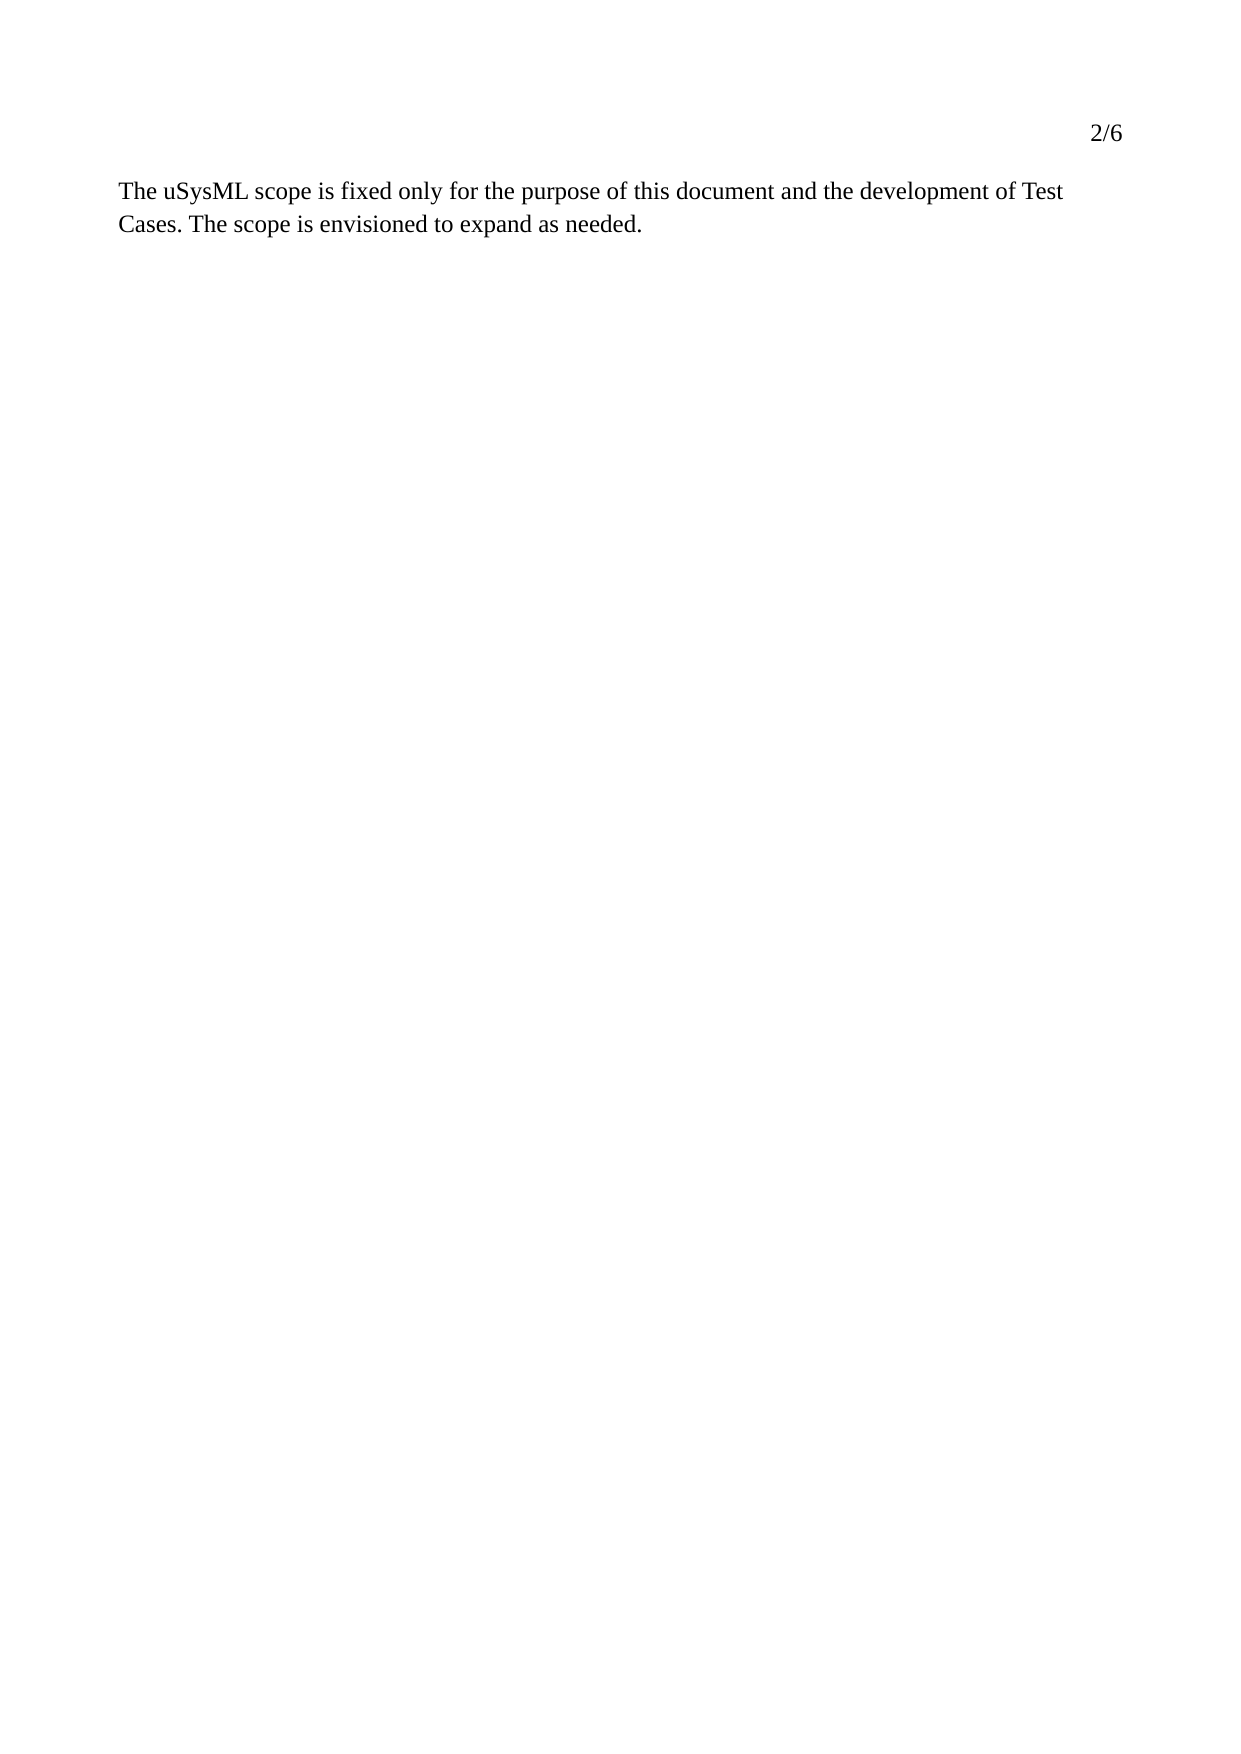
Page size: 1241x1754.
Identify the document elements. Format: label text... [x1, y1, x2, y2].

text The uSysML scope is fixed only for the purpose of this document and the development of Test Cases. The scope is envisioned to expand as needed. [118, 176, 1122, 238]
